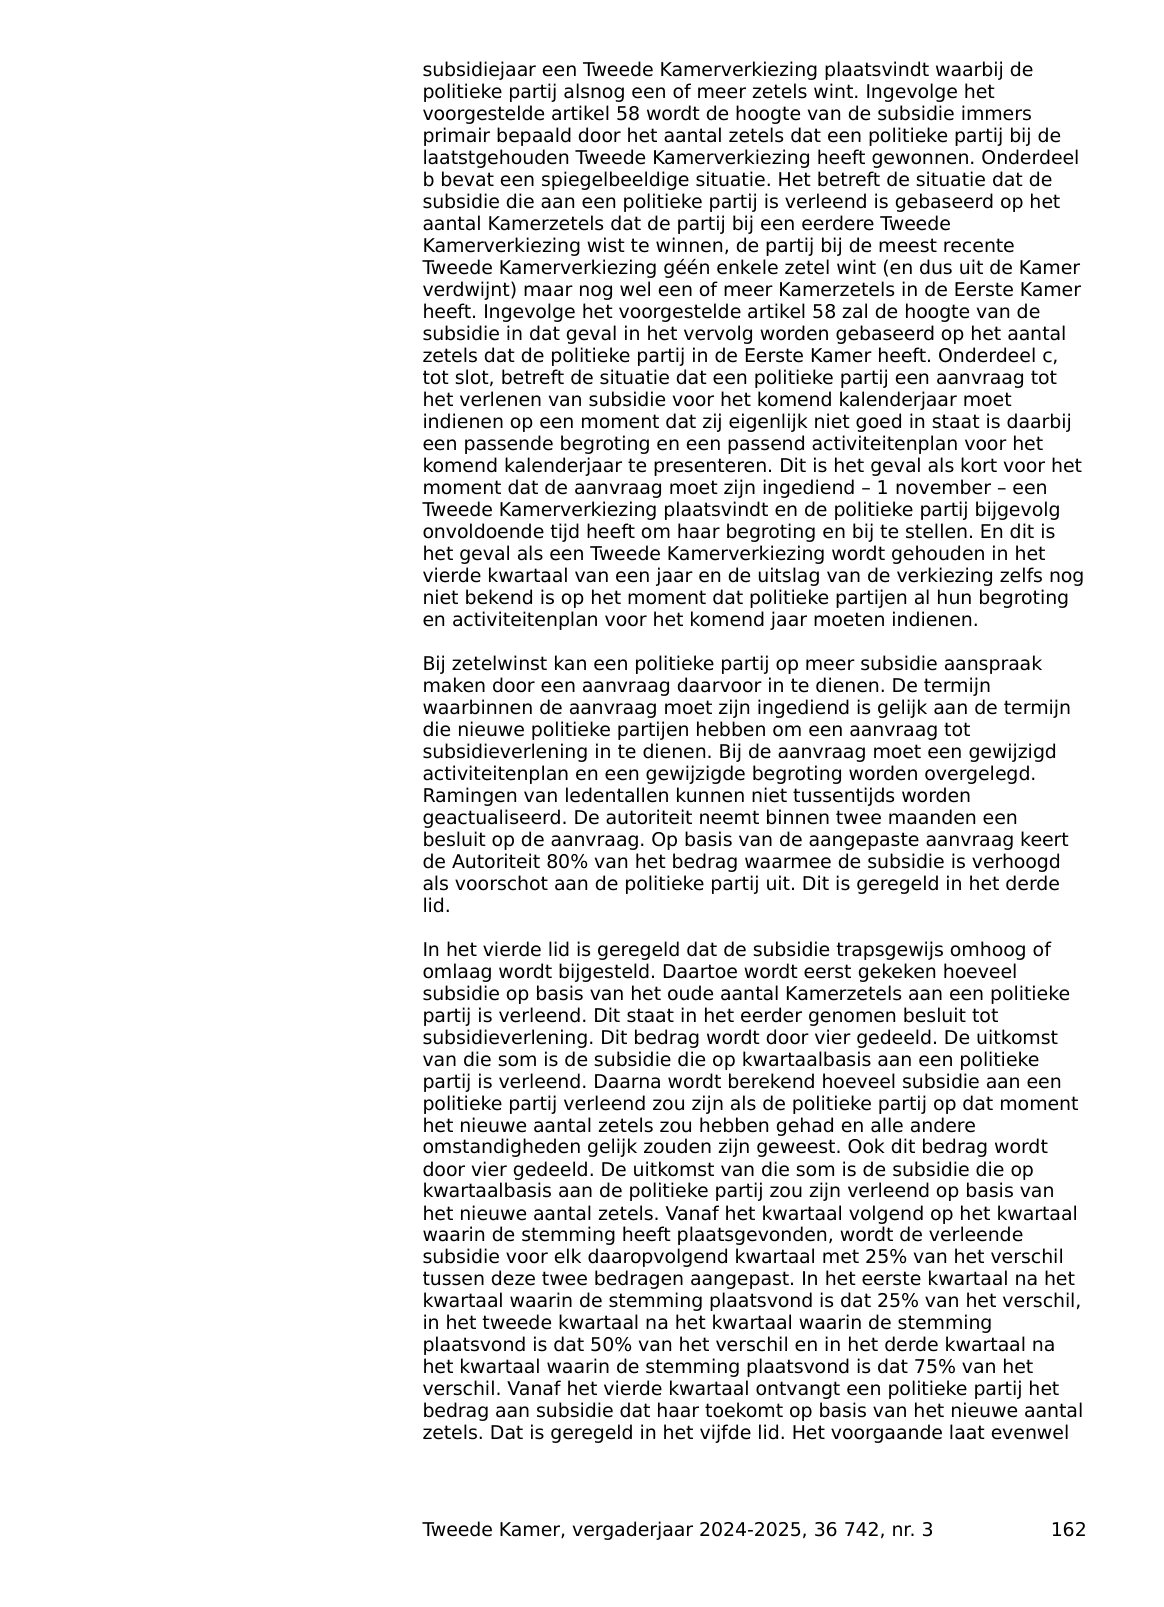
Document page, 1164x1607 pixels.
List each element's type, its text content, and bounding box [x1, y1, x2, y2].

text subsidiejaar een Tweede Kamerverkiezing plaatsvindt waarbij de politieke partij alsnog een of meer zetels wint. Ingevolge het voorgestelde artikel 58 wordt de hoogte van de subsidie immers primair bepaald door het aantal zetels dat een politieke partij bij de laatstgehouden Tweede Kamerverkiezing heeft gewonnen. Onderdeel b bevat een spiegelbeeldige situatie. Het betreft de situatie dat de subsidie die aan een politieke partij is verleend is gebaseerd op het aantal Kamerzetels dat de partij bij een eerdere Tweede Kamerverkiezing wist te winnen, de partij bij de meest recente Tweede Kamerverkiezing géén enkele zetel wint (en dus uit de Kamer verdwijnt) maar nog wel een of meer Kamerzetels in de Eerste Kamer heeft. Ingevolge het voorgestelde artikel 58 zal de hoogte van de subsidie in dat geval in het vervolg worden gebaseerd op het aantal zetels dat de politieke partij in de Eerste Kamer heeft. Onderdeel c, tot slot, betreft de situatie dat een politieke partij een aanvraag tot het verlenen van subsidie voor het komend kalenderjaar moet indienen op een moment dat zij eigenlijk niet goed in staat is daarbij een passende begroting en een passend activiteitenplan voor het komend kalenderjaar te presenteren. Dit is het geval als kort voor het moment dat de aanvraag moet zijn ingediend – 1 november – een Tweede Kamerverkiezing plaatsvindt en de politieke partij bijgevolg onvoldoende tijd heeft om haar begroting en bij te stellen. En dit is het geval als een Tweede Kamerverkiezing wordt gehouden in het vierde kwartaal van een jaar en de uitslag van de verkiezing zelfs nog niet bekend is op het moment dat politieke partijen al hun begroting en activiteitenplan voor het komend jaar moeten indienen. [422, 59, 1087, 631]
text In het vierde lid is geregeld dat de subsidie trapsgewijs omhoog of omlaag wordt bijgesteld. Daartoe wordt eerst gekeken hoeveel subsidie op basis van het oude aantal Kamerzetels aan een politieke partij is verleend. Dit staat in het eerder genomen besluit tot subsidieverlening. Dit bedrag wordt door vier gedeeld. De uitkomst van die som is de subsidie die op kwartaalbasis aan een politieke partij is verleend. Daarna wordt berekend hoeveel subsidie aan een politieke partij verleend zou zijn als de politieke partij op dat moment het nieuwe aantal zetels zou hebben gehad en alle andere omstandigheden gelijk zouden zijn geweest. Ook dit bedrag wordt door vier gedeeld. De uitkomst van die som is de subsidie die op kwartaalbasis aan de politieke partij zou zijn verleend op basis van het nieuwe aantal zetels. Vanaf het kwartaal volgend op het kwartaal waarin de stemming heeft plaatsgevonden, wordt de verleende subsidie voor elk daaropvolgend kwartaal met 25% van het verschil tussen deze twee bedragen aangepast. In het eerste kwartaal na het kwartaal waarin de stemming plaatsvond is dat 25% van het verschil, in het tweede kwartaal na het kwartaal waarin de stemming plaatsvond is dat 50% van het verschil en in het derde kwartaal na het kwartaal waarin de stemming plaatsvond is dat 75% van het verschil. Vanaf het vierde kwartaal ontvangt een politieke partij het bedrag aan subsidie dat haar toekomt op basis van het nieuwe aantal zetels. Dat is geregeld in het vijfde lid. Het voorgaande laat evenwel [422, 939, 1087, 1444]
text Bij zetelwinst kan een politieke partij op meer subsidie aanspraak maken door een aanvraag daarvoor in te dienen. De termijn waarbinnen de aanvraag moet zijn ingediend is gelijk aan de termijn die nieuwe politieke partijen hebben om een aanvraag tot subsidieverlening in te dienen. Bij de aanvraag moet een gewijzigd activiteitenplan en een gewijzigde begroting worden overgelegd. Ramingen van ledentallen kunnen niet tussentijds worden geactualiseerd. De autoriteit neemt binnen twee maanden een besluit op de aanvraag. Op basis van de aangepaste aanvraag keert de Autoriteit 80% van het bedrag waarmee de subsidie is verhoogd als voorschot aan de politieke partij uit. Dit is geregeld in het derde lid. [422, 653, 1087, 916]
